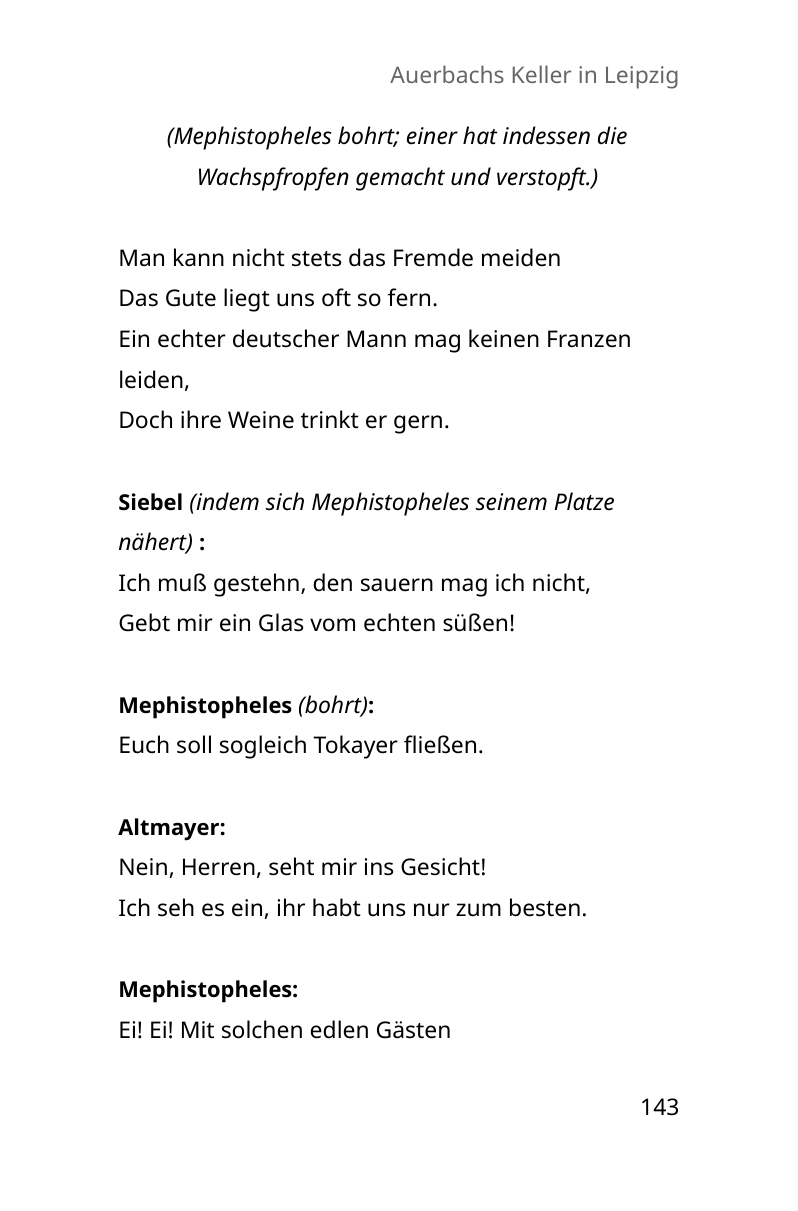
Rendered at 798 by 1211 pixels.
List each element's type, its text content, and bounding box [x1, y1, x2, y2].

text Man kann nicht stets das Fremde meiden Das Gute liegt uns oft so fern. Ein echter deutscher Mann mag keinen Franzen leiden, Doch ihre Weine trinkt er gern. [118, 213, 679, 435]
text Siebel (indem sich Mephistopheles seinem Platze nähert) : Ich muß gestehn, den sauern mag ich nicht, Gebt mir ein Glas vom echten süßen! [118, 462, 679, 638]
text Mephistopheles (bohrt): Euch soll sogleich Tokayer fließen. [118, 666, 679, 760]
text Mephistopheles: Ei! Ei! Mit solchen edlen Gästen [118, 950, 679, 1045]
text Altmayer: Nein, Herren, seht mir ins Gesicht! Ich seh es ein, ihr habt uns nur zum besten. [118, 787, 679, 923]
text (Mephistopheles bohrt; einer hat indessen die Wachspfropfen gemacht und verstopft.) [118, 120, 679, 192]
